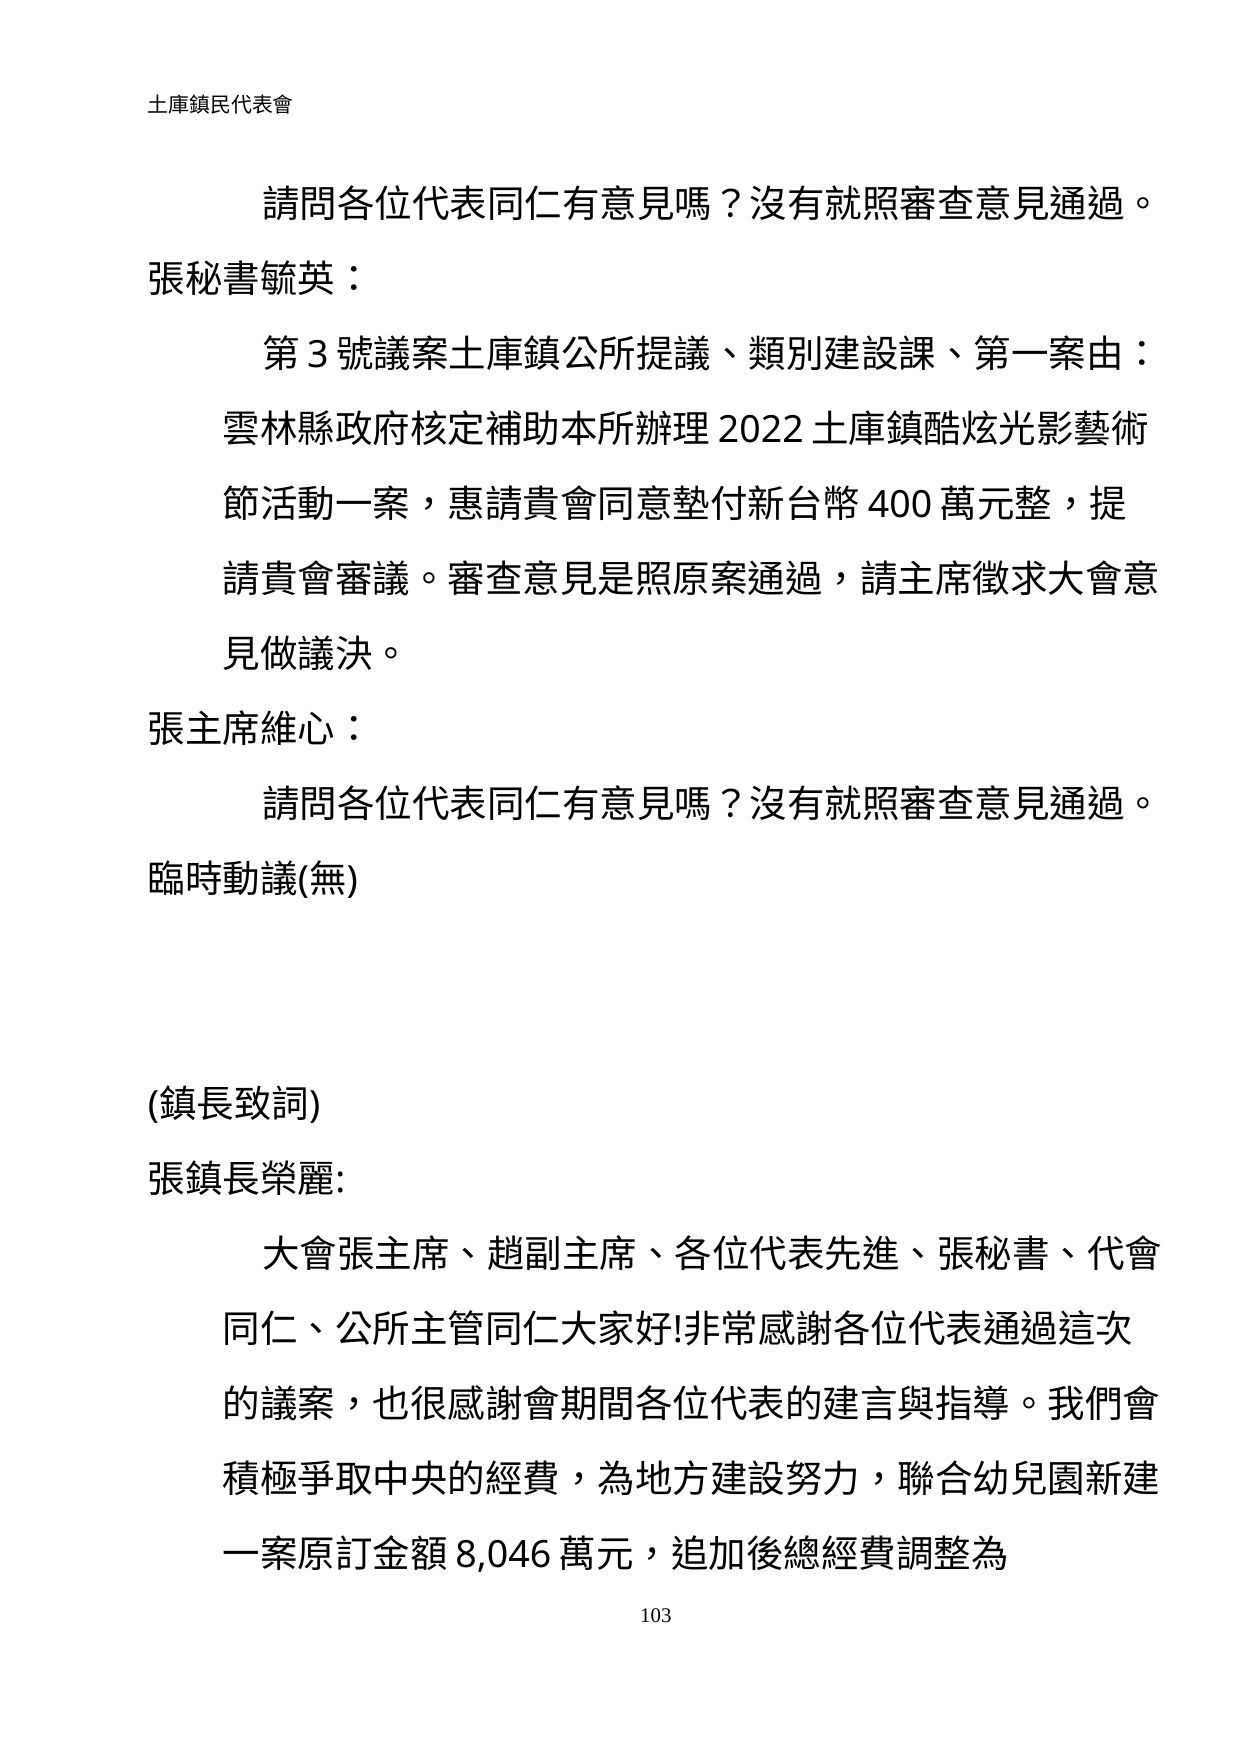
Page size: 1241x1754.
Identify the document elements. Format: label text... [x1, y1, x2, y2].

text 請問各位代表同仁有意見嗎？沒有就照審查意見通過。 [223, 764, 1163, 839]
text 請問各位代表同仁有意見嗎？沒有就照審查意見通過。 [223, 164, 1163, 239]
text 張秘書毓英： [148, 239, 1163, 314]
text 張主席維心： [148, 689, 1163, 764]
text 大會張主席、趙副主席、各位代表先進、張秘書、代會同仁、公所主管同仁大家好!非常感謝各位代表通過這次的議案，也很感謝會期間各位代表的建言與指導。我們會積極爭取中央的經費，為地方建設努力，聯合幼兒園新建一案原訂金額8,046萬元，追加後總經費調整為 [223, 1214, 1163, 1589]
text 張鎮長榮麗: [148, 1139, 1163, 1214]
text (鎮長致詞) [148, 1064, 1163, 1139]
text 臨時動議(無) [148, 839, 1163, 914]
text 第3號議案土庫鎮公所提議、類別建設課、第一案由：雲林縣政府核定補助本所辦理2022土庫鎮酷炫光影藝術節活動一案，惠請貴會同意墊付新台幣400萬元整，提請貴會審議。審查意見是照原案通過，請主席徵求大會意見做議決。 [223, 314, 1163, 689]
